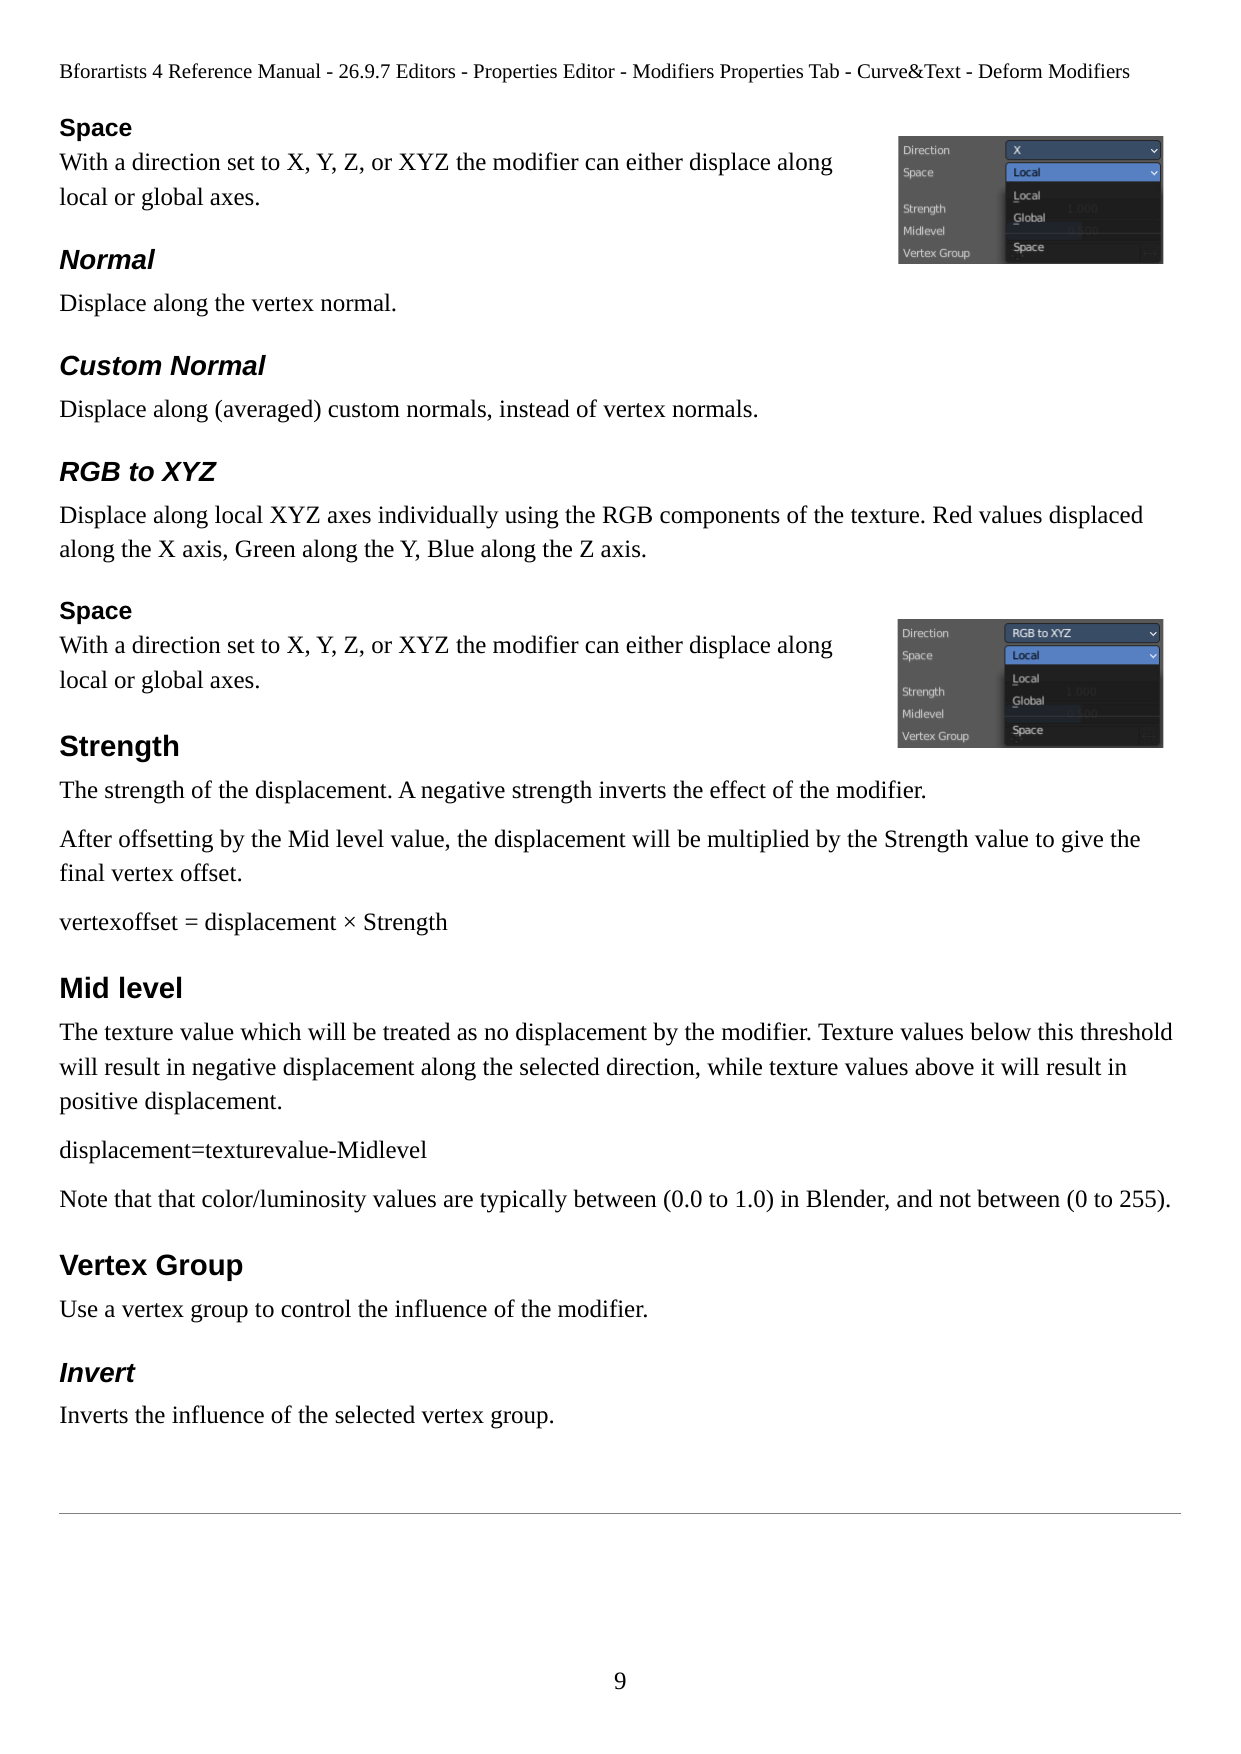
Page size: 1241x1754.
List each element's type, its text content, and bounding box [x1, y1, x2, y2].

subtitle RGB to XYZ [59, 455, 1181, 487]
text The strength of the displacement. A negative strength inverts the effect of the modifier. [59, 775, 1181, 804]
text With a direction set to X, Y, Z, or XYZ the modifier can either displace along local or global axes. [59, 631, 897, 694]
text With a direction set to X, Y, Z, or XYZ the modifier can either displace along local or global axes. [59, 147, 898, 211]
text The texture value which will be treated as no displacement by the modifier. Texture values below this threshold will result in negative displacement along the selected direction, while texture values above it will result in positive displacement. [59, 1017, 1181, 1115]
text After offsetting by the Mid level value, the displacement will be multiplied by the Strength value to give the final vertex offset. [59, 824, 1181, 887]
text vertexoffset = displacement × Strength [59, 907, 1181, 936]
text Displace along (averaged) custom normals, instead of vertex normals. [59, 394, 1181, 422]
text Inverts the influence of the selected vertex group. [59, 1400, 1181, 1429]
subtitle Strength [59, 729, 1181, 762]
subtitle Normal [59, 243, 1181, 275]
text displacement=texturevalue-Midlevel [59, 1135, 1181, 1164]
subtitle Invert [59, 1356, 1181, 1388]
subtitle Custom Normal [59, 349, 1181, 381]
picture [898, 136, 1164, 264]
subtitle Space [59, 113, 1181, 141]
text Displace along local XYZ axes individually using the RGB components of the texture. Red values displaced along the X axis, Green along the Y, Blue along the Z axis. [59, 500, 1181, 563]
subtitle Mid level [59, 971, 1181, 1005]
subtitle Space [59, 596, 1181, 624]
subtitle Vertex Group [59, 1248, 1181, 1282]
text Use a vertex group to control the influence of the modifier. [59, 1294, 1181, 1323]
text Note that that color/luminosity values are typically between (0.0 to 1.0) in Blender, and not between (0 to 255). [59, 1184, 1181, 1213]
text Displace along the vertex normal. [59, 288, 1181, 317]
picture [897, 619, 1164, 748]
